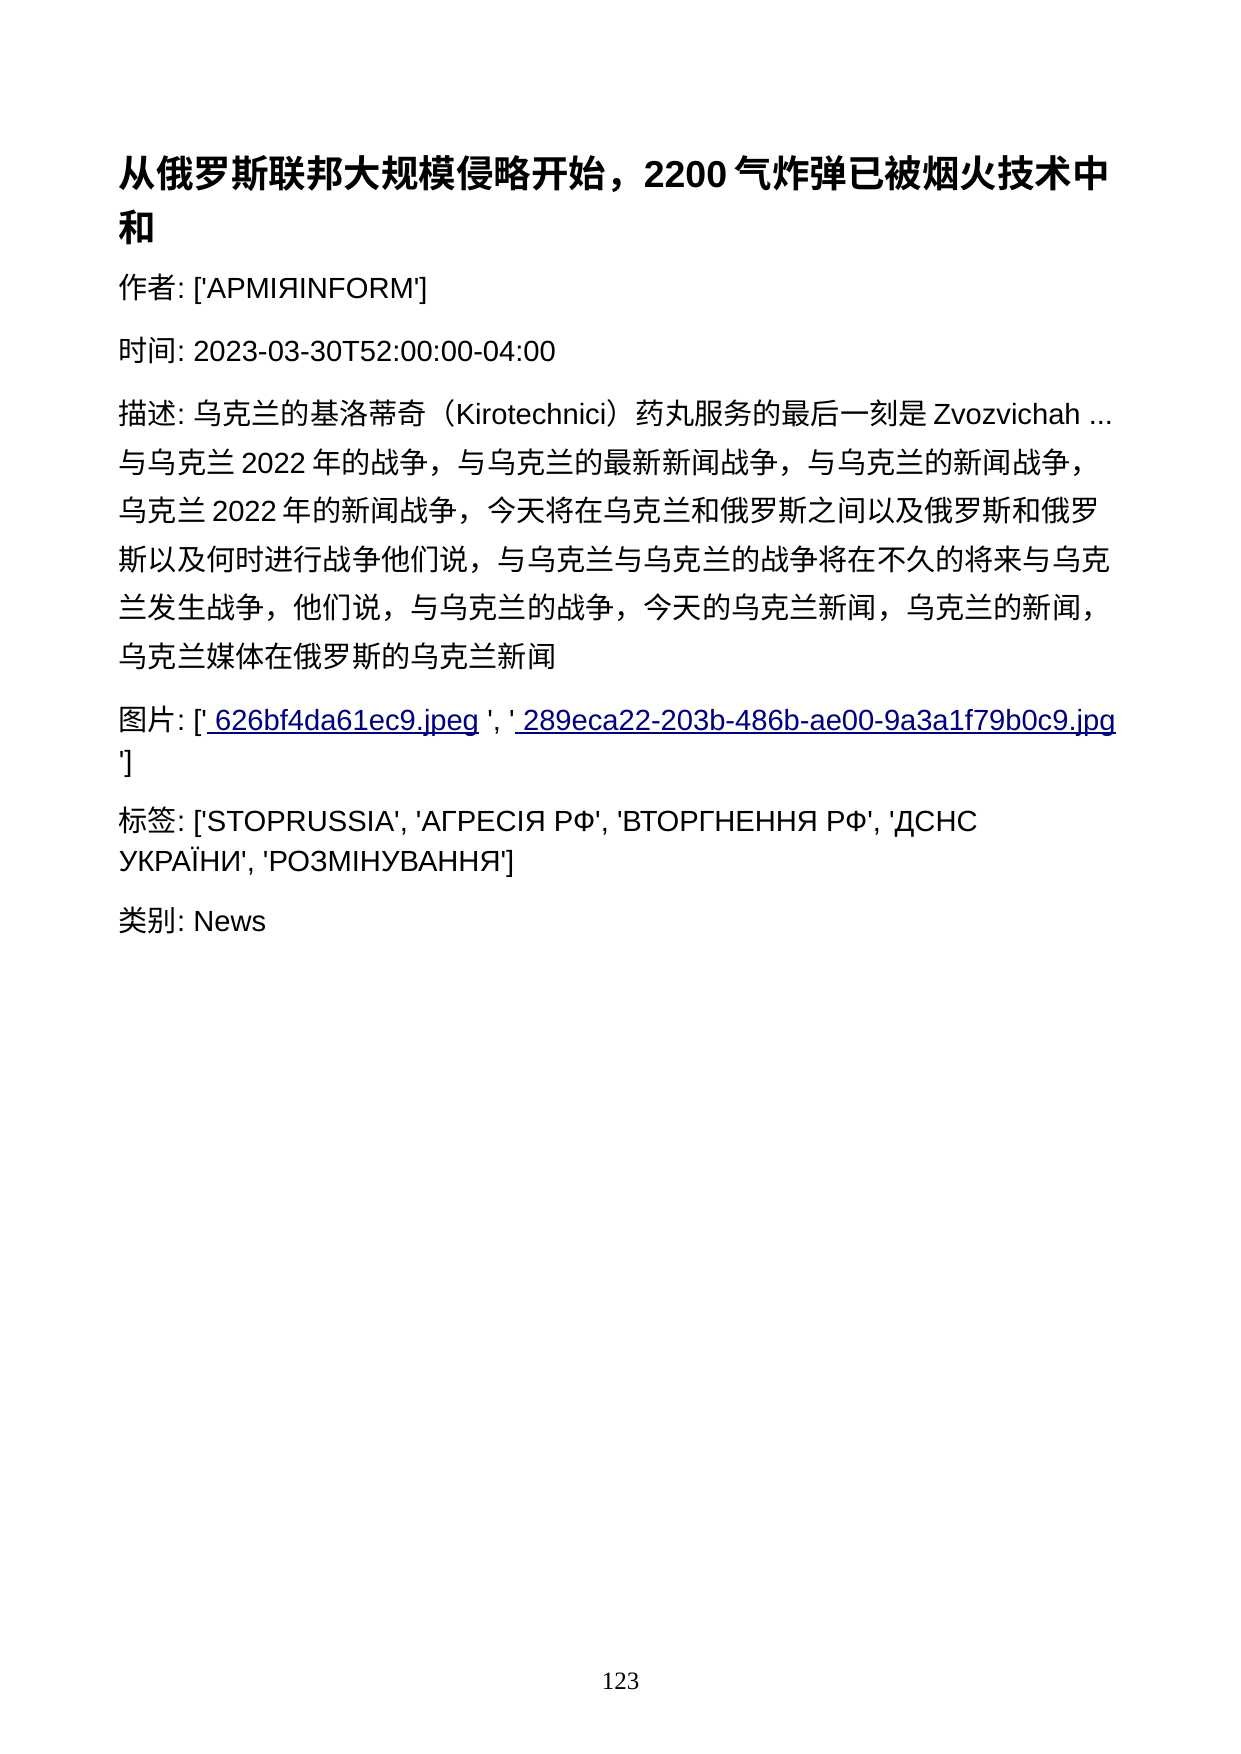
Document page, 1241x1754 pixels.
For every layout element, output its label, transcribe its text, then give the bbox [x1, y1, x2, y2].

text 标签: ['STOPRUSSIA', 'АГРЕСІЯ РФ', 'ВТОРГНЕННЯ РФ', 'ДСНС УКРАЇНИ', 'РОЗМІНУВАННЯ'] [118, 797, 1122, 878]
text 类别: News [118, 897, 1122, 940]
text 时间: 2023-03-30T52:00:00-04:00 [118, 328, 1122, 370]
text 图片: [' 626bf4da61ec9.jpeg ', ' 289eca22-203b-486b-ae00-9a3a1f79b0c9.jpg '] [118, 697, 1122, 777]
subtitle 从俄罗斯联邦大规模侵略开始，2200气炸弹已被烟火技术中和 [118, 143, 1122, 252]
text 描述: 乌克兰的基洛蒂奇（Kirotechnici）药丸服务的最后一刻是Zvozvichah ...与乌克兰2022年的战争，与乌克兰的最新新闻战争，与乌克兰的新闻战争，乌克兰2022年的新闻战争，今天将在乌克兰和俄罗斯之间以及俄罗斯和俄罗斯以及何时进行战争他们说，与乌克兰与乌克兰的战争将在不久的将来与乌克兰发生战争，他们说，与乌克兰的战争，今天的乌克兰新闻，乌克兰的新闻，乌克兰媒体在俄罗斯的乌克兰新闻 [118, 391, 1122, 676]
text 作者: ['АРМІЯINFORM'] [118, 264, 1122, 307]
